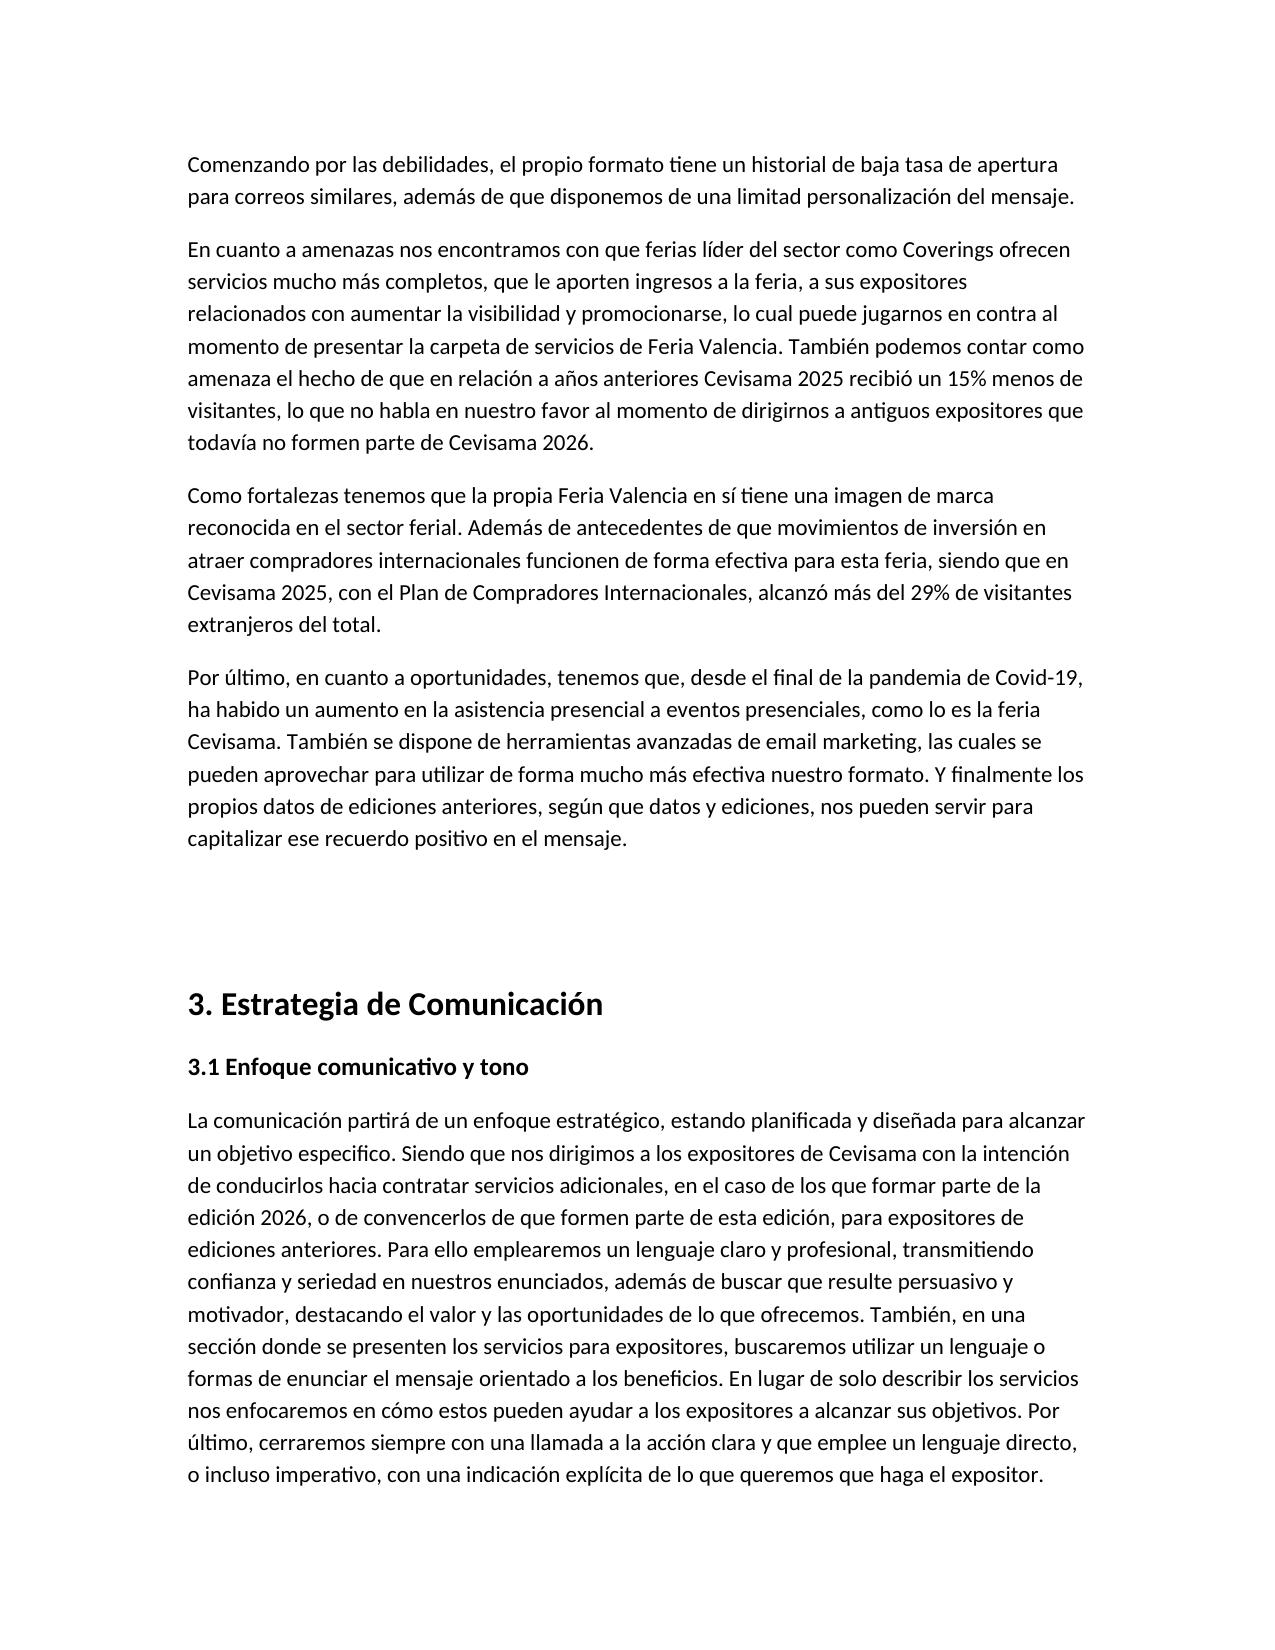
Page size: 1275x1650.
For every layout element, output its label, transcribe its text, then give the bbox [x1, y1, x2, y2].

text 3.1 Enfoque comunicativo y tono [187, 1051, 1087, 1081]
text Por último, en cuanto a oportunidades, tenemos que, desde el final de la pandemia de Covid-19, ha habido un aumento en la asistencia presencial a eventos presenciales, como lo es la feria Cevisama. También se dispone de herramientas avanzadas de email marketing, las cuales se pueden aprovechar para utilizar de forma mucho más efectiva nuestro formato. Y finalmente los propios datos de ediciones anteriores, según que datos y ediciones, nos pueden servir para capitalizar ese recuerdo positivo en el mensaje. [187, 663, 1087, 852]
text 3. Estrategia de Comunicación [187, 983, 1087, 1024]
text Como fortalezas tenemos que la propia Feria Valencia en sí tiene una imagen de marca reconocida en el sector ferial. Además de antecedentes de que movimientos de inversión en atraer compradores internacionales funcionen de forma efectiva para esta feria, siendo que en Cevisama 2025, con el Plan de Compradores Internacionales, alcanzó más del 29% de visitantes extranjeros del total. [187, 481, 1087, 638]
text En cuanto a amenazas nos encontramos con que ferias líder del sector como Coverings ofrecen servicios mucho más completos, que le aporten ingresos a la feria, a sus expositores relacionados con aumentar la visibilidad y promocionarse, lo cual puede jugarnos en contra al momento de presentar la carpeta de servicios de Feria Valencia. También podemos contar como amenaza el hecho de que en relación a años anteriores Cevisama 2025 recibió un 15% menos de visitantes, lo que no habla en nuestro favor al momento de dirigirnos a antiguos expositores que todavía no formen parte de Cevisama 2026. [187, 235, 1087, 456]
text La comunicación partirá de un enfoque estratégico, estando planificada y diseñada para alcanzar un objetivo especifico. Siendo que nos dirigimos a los expositores de Cevisama con la intención de conducirlos hacia contratar servicios adicionales, en el caso de los que formar parte de la edición 2026, o de convencerlos de que formen parte de esta edición, para expositores de ediciones anteriores. Para ello emplearemos un lenguaje claro y profesional, transmitiendo confianza y seriedad en nuestros enunciados, además de buscar que resulte persuasivo y motivador, destacando el valor y las oportunidades de lo que ofrecemos. También, en una sección donde se presenten los servicios para expositores, buscaremos utilizar un lenguaje o formas de enunciar el mensaje orientado a los beneficios. En lugar de solo describir los servicios nos enfocaremos en cómo estos pueden ayudar a los expositores a alcanzar sus objetivos. Por último, cerraremos siempre con una llamada a la acción clara y que emplee un lenguaje directo, o incluso imperativo, con una indicación explícita de lo que queremos que haga el expositor. [187, 1107, 1087, 1489]
text Comenzando por las debilidades, el propio formato tiene un historial de baja tasa de apertura para correos similares, además de que disponemos de una limitad personalización del mensaje. [187, 150, 1087, 210]
